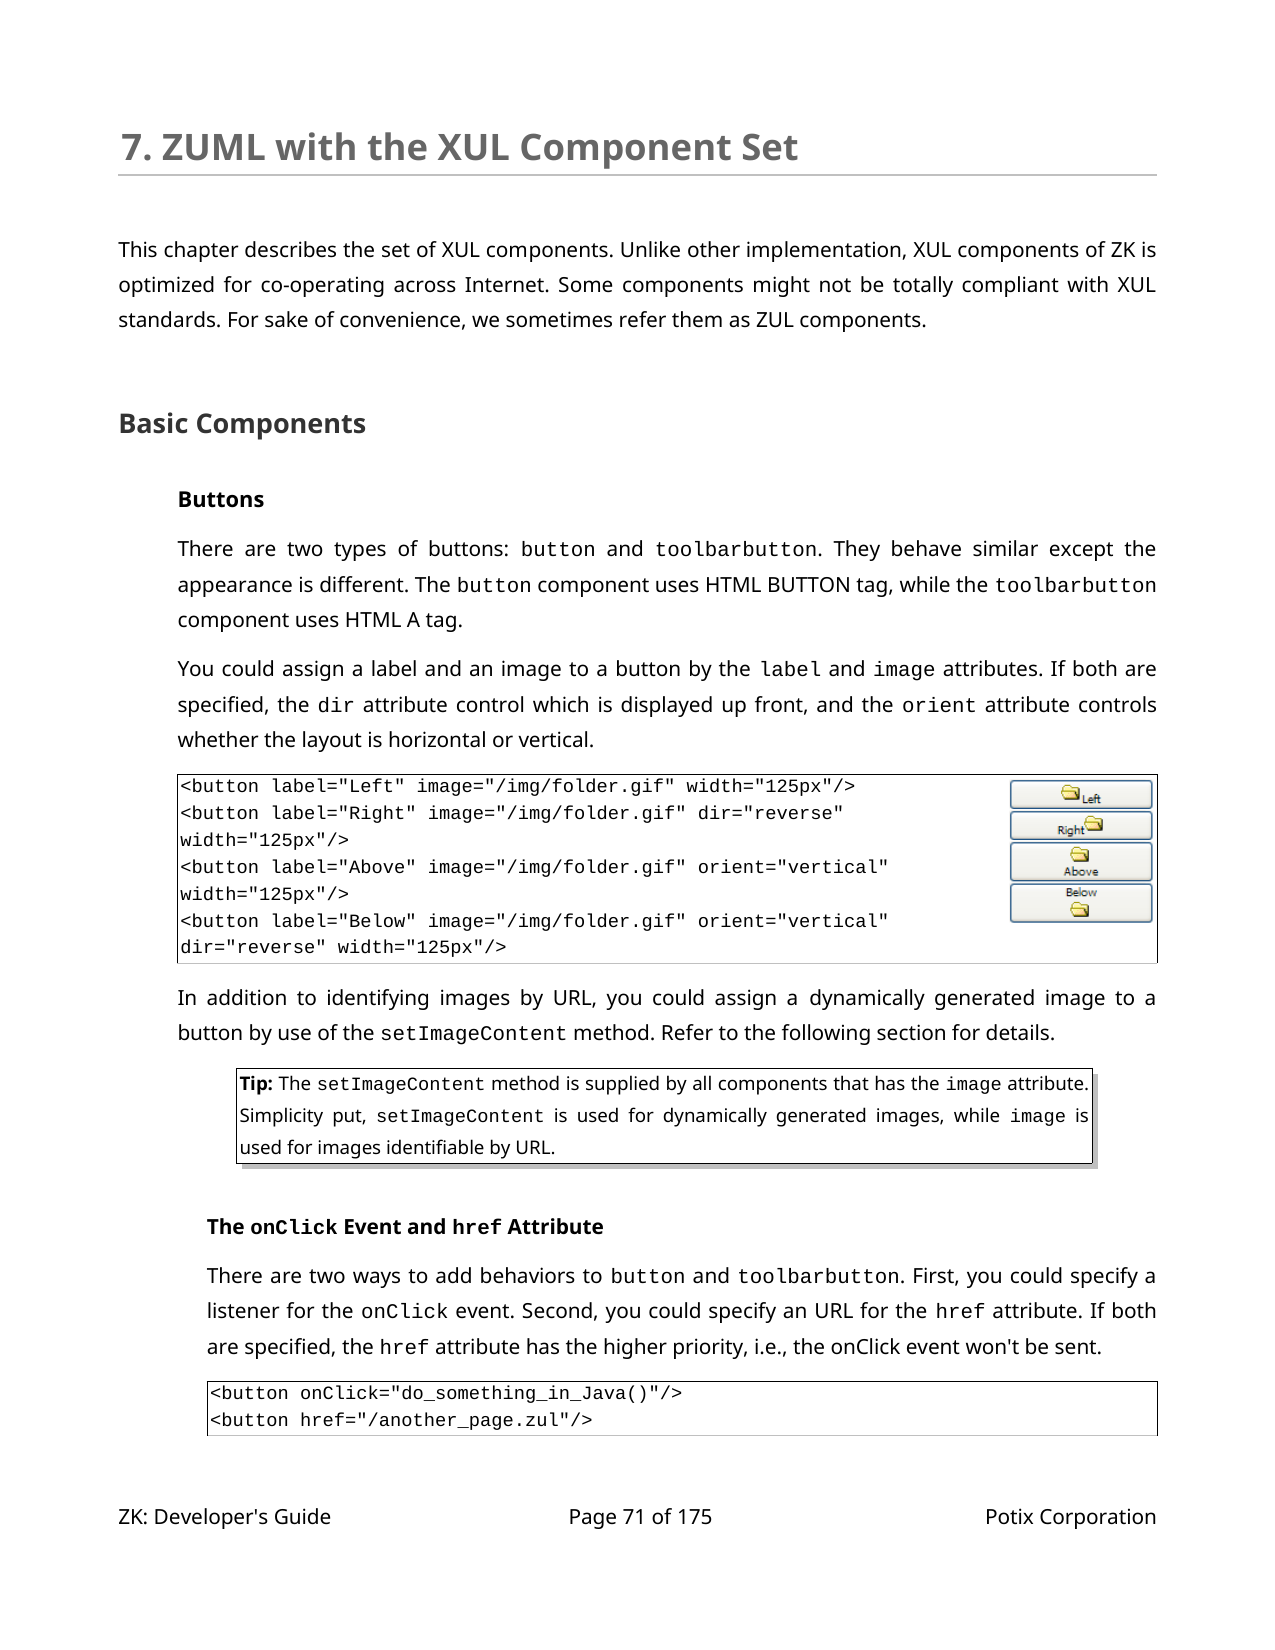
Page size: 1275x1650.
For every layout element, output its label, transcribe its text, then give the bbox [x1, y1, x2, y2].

subtitle 7. ZUML with the XUL Component Set [118, 118, 1157, 174]
text <button href="/another_page.zul"/> [208, 1408, 1157, 1435]
subtitle Basic Components [118, 404, 1157, 441]
text <button label="Left" image="/img/folder.gif" width="125px"/> [178, 775, 1157, 798]
text There are two types of buttons: button and toolbarbutton. They behave similar except the appearance is different. The button component uses HTML BUTTON tag, while the toolbarbutton component uses HTML A tag. [177, 534, 1157, 633]
text <button onClick="do_something_in_Java()"/> [208, 1382, 1157, 1405]
text This chapter describes the set of XUL components. Unlike other implementation, XUL components of ZK is optimized for co-operating across Internet. Some components might not be totally compliant with XUL standards. For sake of convenience, we sometimes refer them as ZUL components. [118, 235, 1157, 333]
subtitle Buttons [177, 484, 1157, 514]
subtitle The onClick Event and href Attribute [207, 1212, 1157, 1240]
text In addition to identifying images by URL, you could assign a dynamically generated image to a button by use of the setImageContent method. Refer to the following section for details. [177, 983, 1157, 1047]
text You could assign a label and an image to a button by the label and image attributes. If both are specified, the dir attribute control which is displayed up front, and the orient attribute controls whether the layout is horizontal or vertical. [177, 654, 1157, 753]
text <button label="Above" image="/img/folder.gif" orient="vertical" width="125px"/> [178, 855, 1008, 906]
text <button label="Below" image="/img/folder.gif" orient="vertical" dir="reverse" width="125px"/> [178, 909, 1157, 963]
text Tip: The setImageContent method is supplied by all components that has the image attribute. Simplicity put, setImageContent is used for dynamically generated images, while image is used for images identifiable by URL. [237, 1069, 1092, 1163]
picture [1008, 778, 1156, 925]
text There are two ways to add behaviors to button and toolbarbutton. First, you could specify a listener for the onClick event. Second, you could specify an URL for the href attribute. If both are specified, the href attribute has the higher priority, i.e., the onClick event won't be sent. [207, 1261, 1157, 1361]
text <button label="Right" image="/img/folder.gif" dir="reverse" width="125px"/> [178, 801, 1008, 852]
